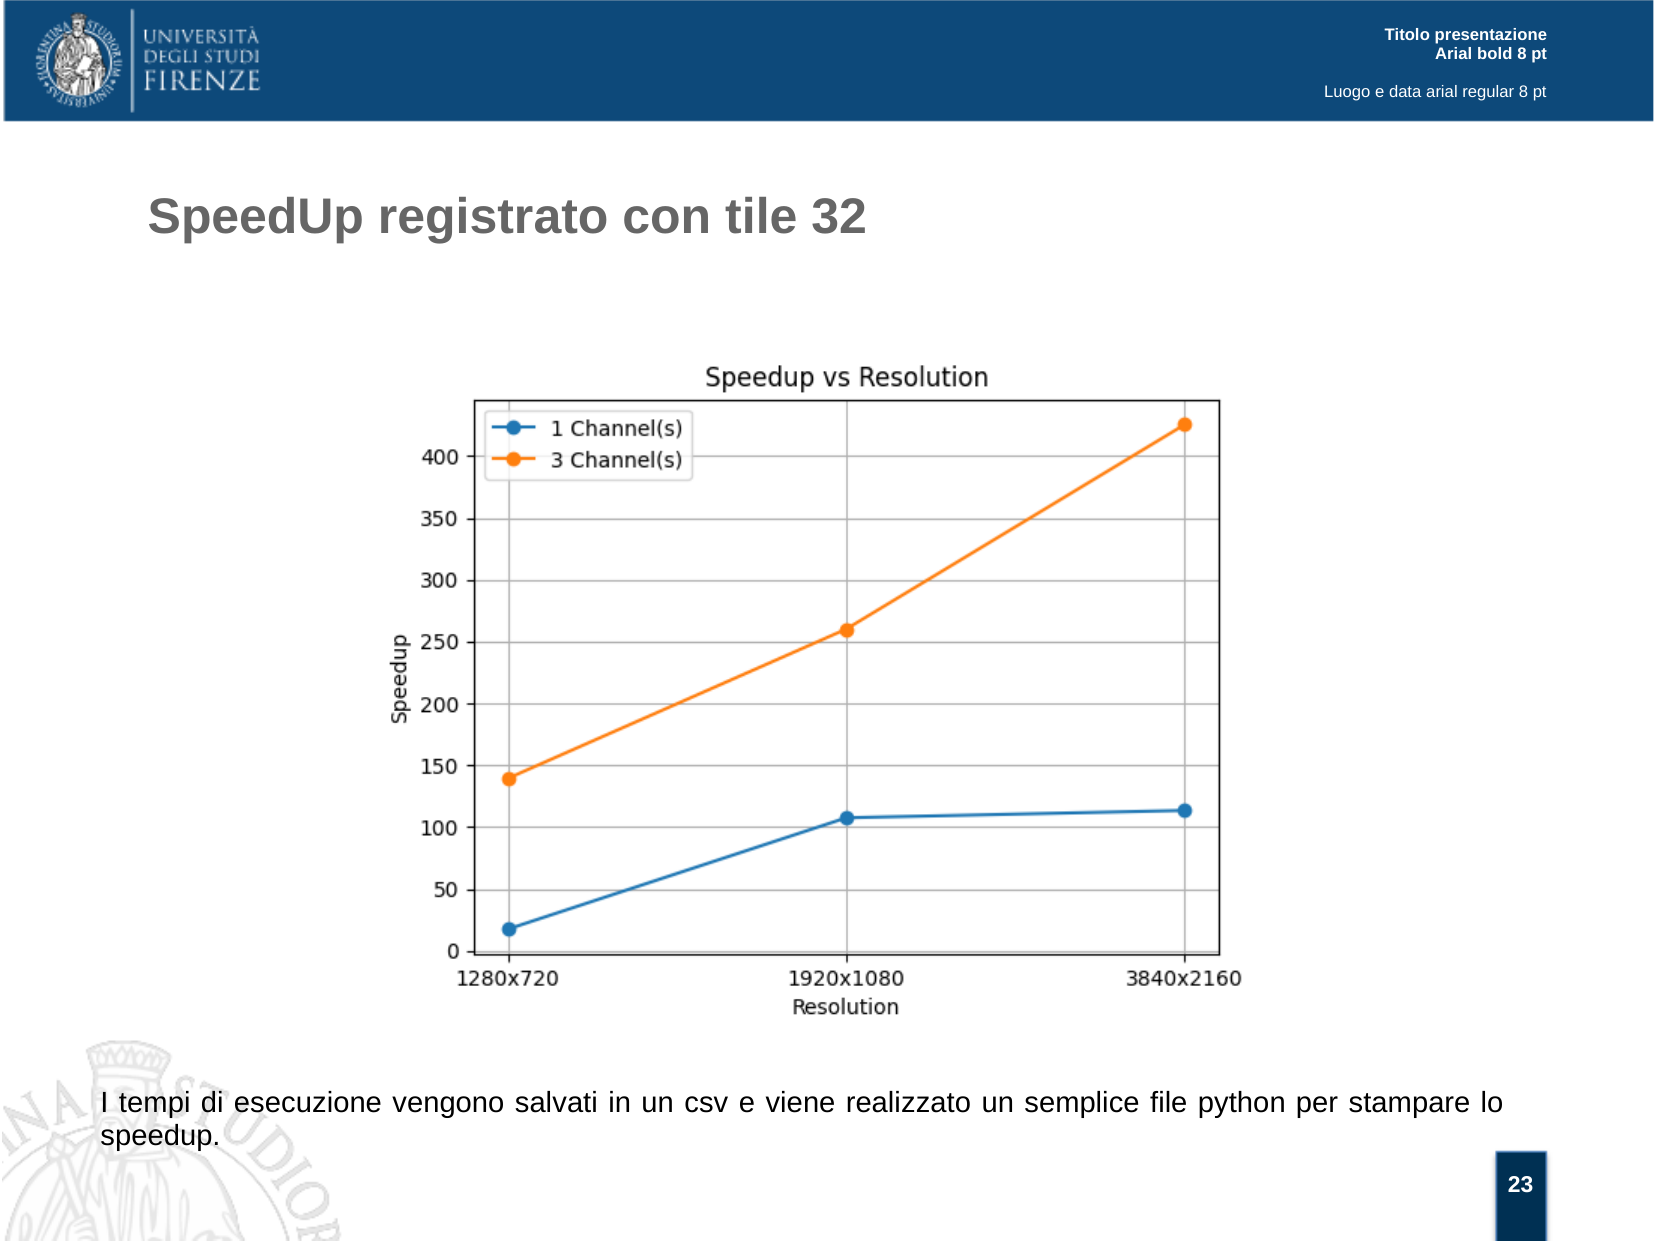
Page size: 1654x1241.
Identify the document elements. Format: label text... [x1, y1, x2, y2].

text_box Titolo presentazione Arial bold 8 pt Luogo e data arial regular 8 pt [685, 24, 1548, 102]
picture [2, 0, 1654, 1241]
text_box SpeedUp registrato con tile 32 [147, 118, 1601, 286]
text_box 23 [1505, 1160, 1536, 1208]
text_box I tempi di esecuzione vengono salvati in un csv e viene realizzato un semplice file python per stampare lo speedup. [100, 1086, 1506, 1152]
